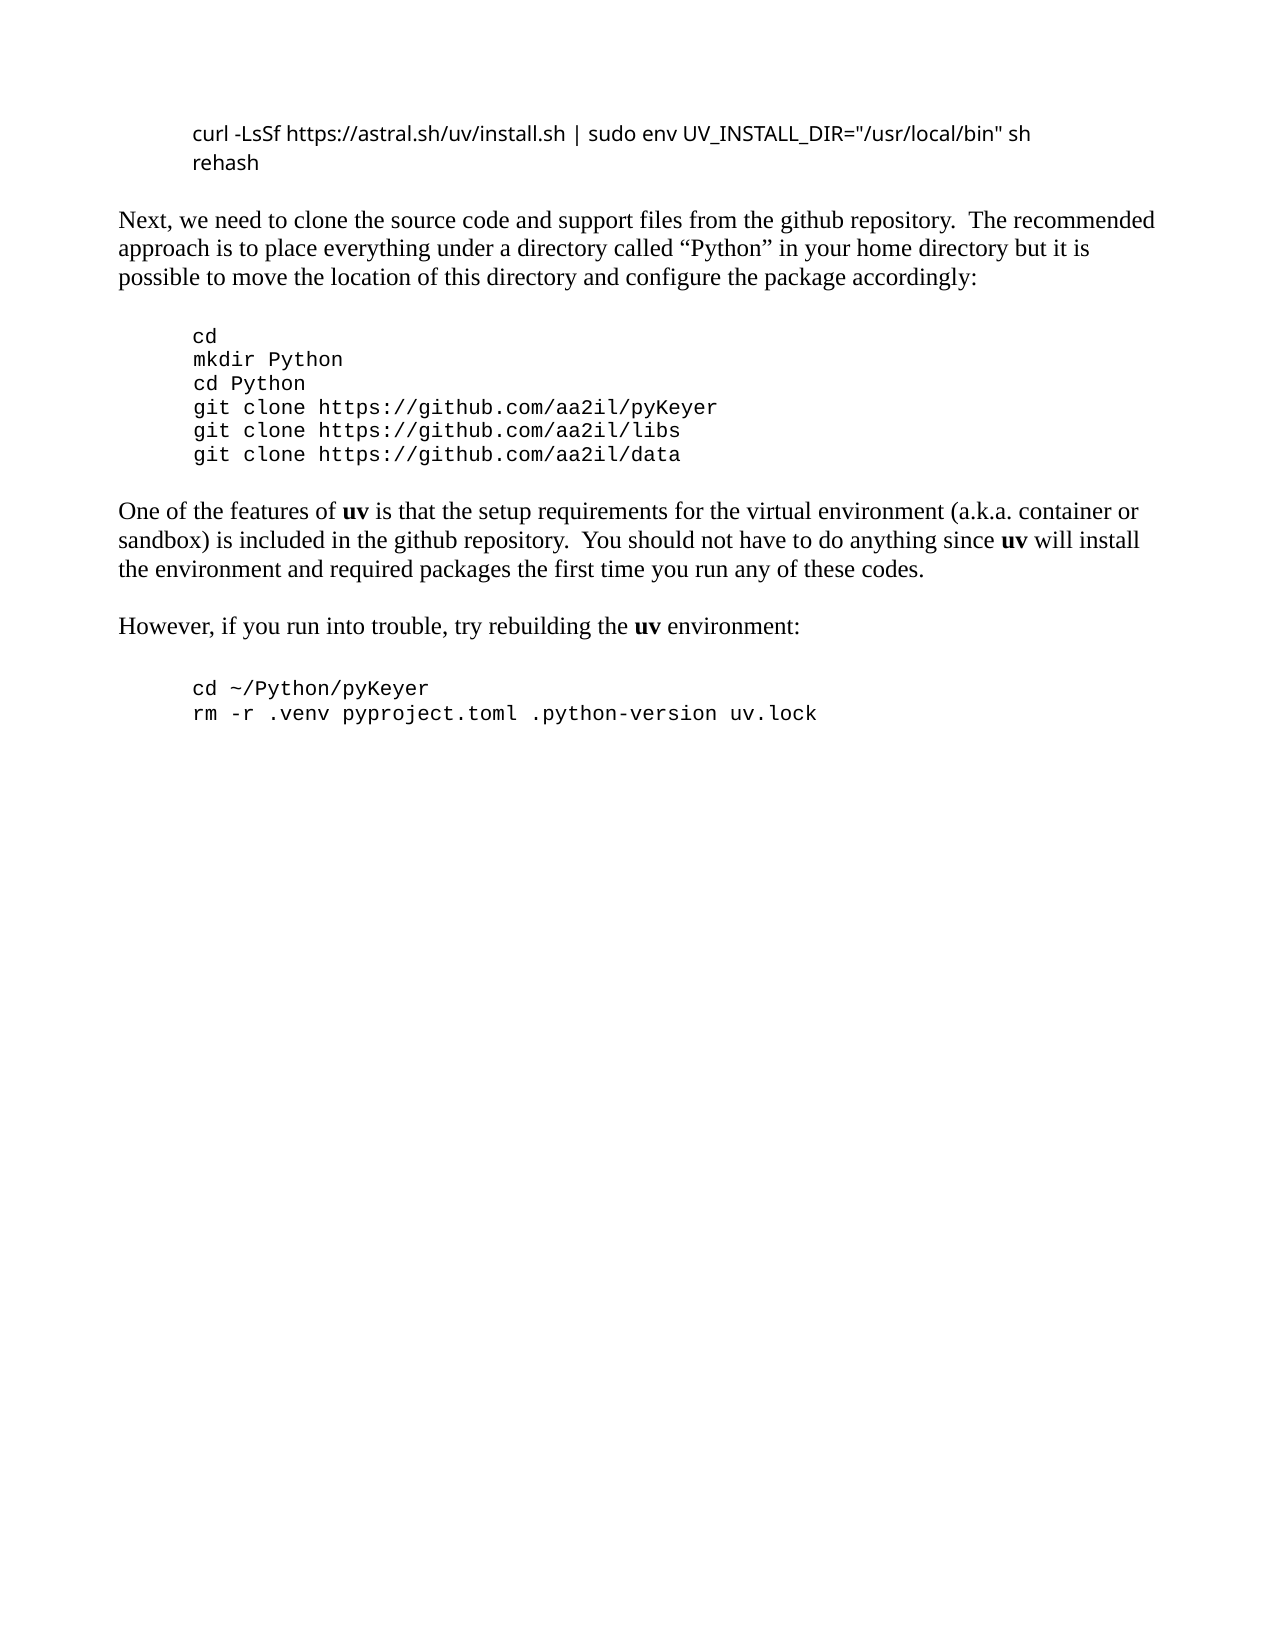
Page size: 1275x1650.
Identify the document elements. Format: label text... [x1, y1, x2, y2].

text Next, we need to clone the source code and support files from the github repository. The recommended approach is to place everything under a directory called “Python” in your home directory but it is possible to move the location of this directory and configure the package accordingly: [118, 205, 1157, 291]
text rm -r .venv pyproject.toml .python-version uv.lock [118, 703, 1157, 727]
text cd Python [118, 373, 1157, 397]
text cd ~/Python/pyKeyer [118, 669, 1157, 703]
text git clone https://github.com/aa2il/libs [118, 420, 1157, 444]
text git clone https://github.com/aa2il/pyKeyer [118, 397, 1157, 420]
text rehash [118, 148, 1157, 176]
text curl -LsSf https://astral.sh/uv/install.sh | sudo env UV_INSTALL_DIR="/usr/local/bin" sh [118, 118, 1157, 148]
text git clone https://github.com/aa2il/data [118, 444, 1157, 468]
text mkdir Python [118, 349, 1157, 373]
text However, if you run into trouble, try rebuilding the uv environment: [118, 611, 1157, 640]
text One of the features of uv is that the setup requirements for the virtual environment (a.k.a. container or sandbox) is included in the github repository. You should not have to do anything since uv will install the environment and required packages the first time you run any of these codes. [118, 496, 1157, 583]
text cd [118, 320, 1157, 349]
